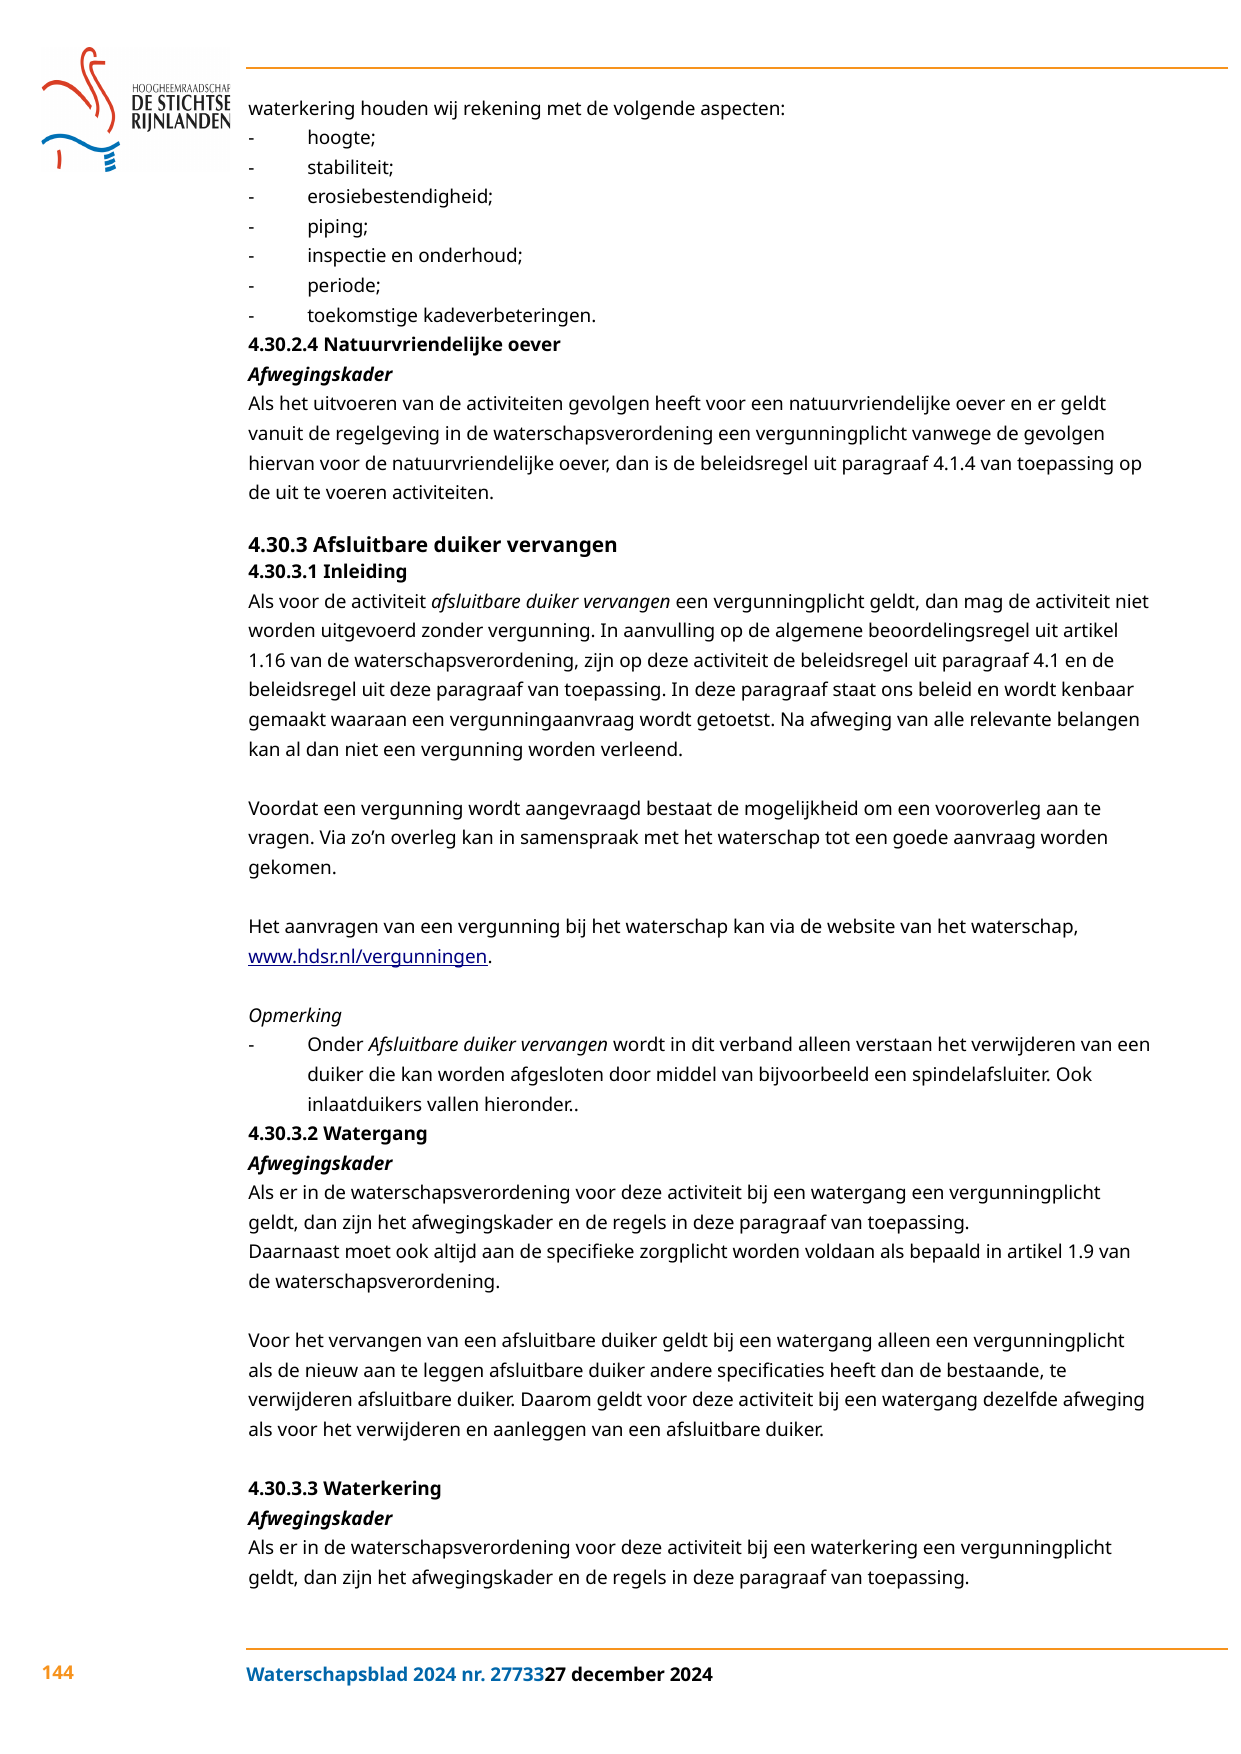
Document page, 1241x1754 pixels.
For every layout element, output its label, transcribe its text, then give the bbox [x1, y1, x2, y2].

list Onder Afsluitbare duiker vervangen wordt in dit verband alleen verstaan het verwijderen van een duiker die kan worden afgesloten door middel van bijvoorbeeld een spindelafsluiter. Ook inlaatduikers vallen hieronder.. [248, 1032, 1152, 1116]
text 4.30.2.4 Natuurvriendelijke oever [248, 331, 1152, 357]
text Afwegingskader [248, 1505, 1152, 1531]
list hoogte; [248, 124, 1152, 150]
text Het aanvragen van een vergunning bij het waterschap kan via de website van het waterschap, www.hdsr.nl/vergunningen. [248, 913, 1152, 968]
text Voordat een vergunning wordt aangevraagd bestaat de mogelijkheid om een vooroverleg aan te vragen. Via zo’n overleg kan in samenspraak met het waterschap tot een goede aanvraag worden gekomen. [248, 795, 1152, 880]
list periode; [248, 272, 1152, 298]
text Afwegingskader [248, 1150, 1152, 1176]
text 4.30.3.1 Inleiding [248, 558, 1152, 584]
text Als er in de waterschapsverordening voor deze activiteit bij een waterkering een vergunningplicht geldt, dan zijn het afwegingskader en de regels in deze paragraaf van toepassing. [248, 1534, 1152, 1590]
text 4.30.3.2 Watergang [248, 1120, 1152, 1146]
list inspectie en onderhoud; [248, 243, 1152, 268]
list stabiliteit; [248, 154, 1152, 180]
text 4.30.3.3 Waterkering [248, 1475, 1152, 1501]
picture [41, 47, 231, 172]
text Opmerking [248, 1002, 1152, 1028]
list erosiebestendigheid; [248, 183, 1152, 209]
list piping; [248, 213, 1152, 239]
text Daarnaast moet ook altijd aan de specifieke zorgplicht worden voldaan als bepaald in artikel 1.9 van de waterschapsverordening. [248, 1239, 1152, 1294]
text Voor het vervangen van een afsluitbare duiker geldt bij een watergang alleen een vergunningplicht als de nieuw aan te leggen afsluitbare duiker andere specificaties heeft dan de bestaande, te verwijderen afsluitbare duiker. Daarom geldt voor deze activiteit bij een watergang dezelfde afweging als voor het verwijderen en aanleggen van een afsluitbare duiker. [248, 1327, 1152, 1442]
text Als voor de activiteit afsluitbare duiker vervangen een vergunningplicht geldt, dan mag de activiteit niet worden uitgevoerd zonder vergunning. In aanvulling op de algemene beoordelingsregel uit artikel 1.16 van de waterschapsverordening, zijn op deze activiteit de beleidsregel uit paragraaf 4.1 en de beleidsregel uit deze paragraaf van toepassing. In deze paragraaf staat ons beleid en wordt kenbaar gemaakt waaraan een vergunningaanvraag wordt getoetst. Na afweging van alle relevante belangen kan al dan niet een vergunning worden verleend. [248, 588, 1152, 761]
list toekomstige kadeverbeteringen. [248, 302, 1152, 328]
text 4.30.3 Afsluitbare duiker vervangen [248, 530, 1152, 558]
text Afwegingskader [248, 361, 1152, 387]
text Als het uitvoeren van de activiteiten gevolgen heeft voor een natuurvriendelijke oever en er geldt vanuit de regelgeving in de waterschapsverordening een vergunningplicht vanwege de gevolgen hiervan voor de natuurvriendelijke oever, dan is de beleidsregel uit paragraaf 4.1.4 van toepassing op de uit te voeren activiteiten. [248, 391, 1152, 505]
text waterkering houden wij rekening met de volgende aspecten: [248, 95, 1152, 121]
text Als er in de waterschapsverordening voor deze activiteit bij een watergang een vergunningplicht geldt, dan zijn het afwegingskader en de regels in deze paragraaf van toepassing. [248, 1179, 1152, 1235]
